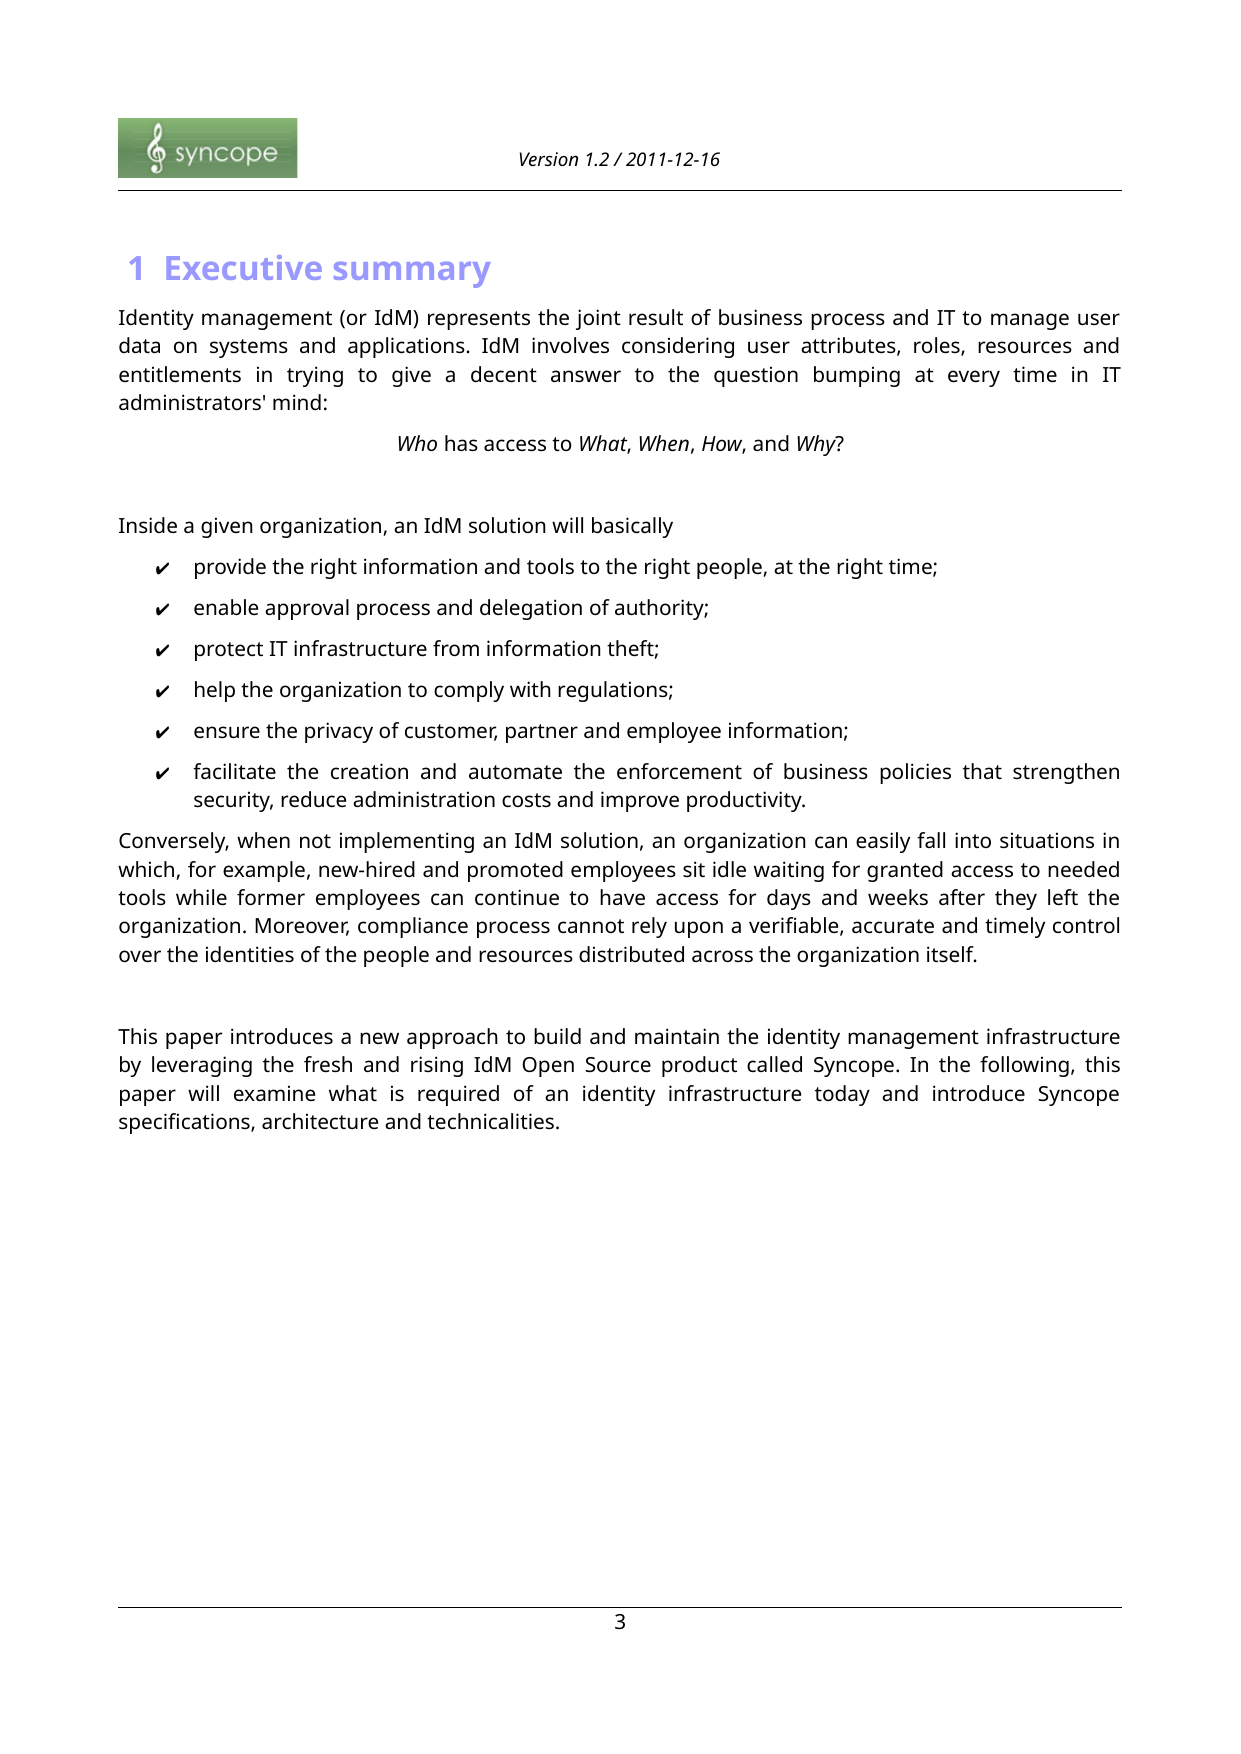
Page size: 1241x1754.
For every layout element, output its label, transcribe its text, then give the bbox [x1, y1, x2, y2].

list enable approval process and delegation of authority; [156, 593, 1122, 622]
picture [118, 118, 298, 178]
text Inside a given organization, an IdM solution will basically [118, 511, 1122, 540]
list protect IT infrastructure from information theft; [156, 634, 1122, 662]
list facilitate the creation and automate the enforcement of business policies that strengthen security, reduce administration costs and improve productivity. [156, 757, 1122, 814]
list provide the right information and tools to the right people, at the right time; [156, 552, 1122, 581]
list ensure the privacy of customer, partner and employee information; [156, 716, 1122, 744]
text Conversely, when not implementing an IdM solution, an organization can easily fall into situations in which, for example, new-hired and promoted employees sit idle waiting for granted access to needed tools while former employees can continue to have access for days and weeks after they left the organization. Moreover, compliance process cannot rely upon a verifiable, accurate and timely control over the identities of the people and resources distributed across the organization itself. [118, 826, 1122, 968]
subtitle Executive summary [118, 245, 1122, 291]
text Who has access to What, When, How, and Why? [118, 429, 1122, 458]
text Identity management (or IdM) represents the joint result of business process and IT to manage user data on systems and applications. IdM involves considering user attributes, roles, resources and entitlements in trying to give a decent answer to the question bumping at every time in IT administrators' mind: [118, 303, 1122, 417]
text This paper introduces a new approach to build and maintain the identity management infrastructure by leveraging the fresh and rising IdM Open Source product called Syncope. In the following, this paper will examine what is required of an identity infrastructure today and introduce Syncope specifications, architecture and technicalities. [118, 1022, 1122, 1136]
list help the organization to comply with regulations; [156, 675, 1122, 703]
